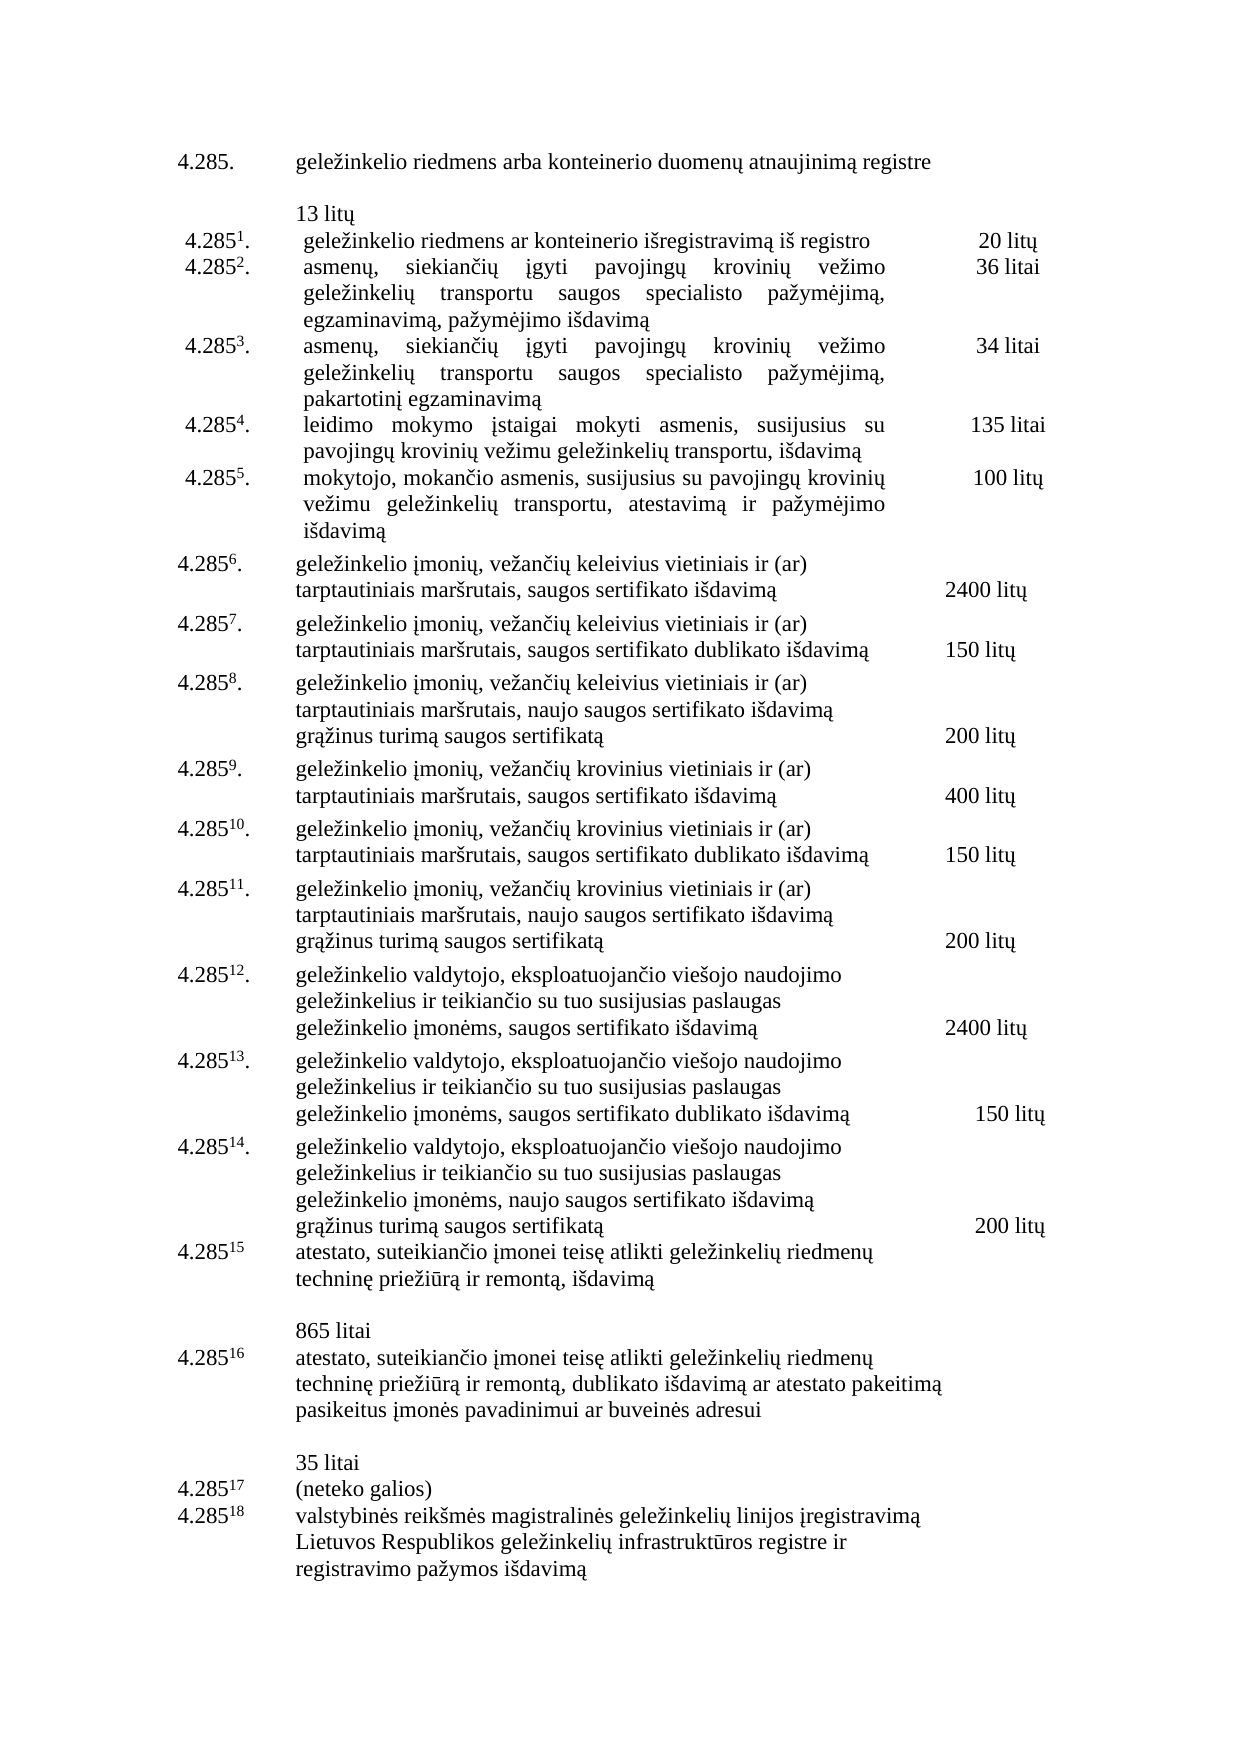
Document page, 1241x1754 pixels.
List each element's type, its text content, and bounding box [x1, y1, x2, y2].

text tarptautiniais maršrutais, naujo saugos sertifikato išdavimą [177, 901, 1122, 927]
text geležinkelio įmonėms, saugos sertifikato išdavimą 2400 litų [177, 1013, 1122, 1040]
text 4.2859. geležinkelio įmonių, vežančių krovinius vietiniais ir (ar) [177, 748, 1122, 782]
text tarptautiniais maršrutais, saugos sertifikato dublikato išdavimą 150 litų [177, 841, 1122, 868]
text geležinkelio įmonėms, saugos sertifikato dublikato išdavimą 150 litų [177, 1099, 1122, 1126]
text 4.28516 atestato, suteikiančio įmonei teisę atlikti geležinkelių riedmenų techninę priežiūrą ir remontą, dublikato išdavimą ar atestato pakeitimą pasikeitus įmonės pavadinimui ar buveinės adresui 35 litai [177, 1344, 945, 1476]
table_cell 4.2854. [174, 411, 292, 464]
table_header geležinkelio riedmens ar konteinerio išregistravimą iš registro [292, 227, 897, 253]
table_cell leidimo mokymo įstaigai mokyti asmenis, susijusius su pavojingų krovinių vežimu geležinkelių transportu, išdavimą [292, 411, 897, 464]
text 4.28512. geležinkelio valdytojo, eksploatuojančio viešojo naudojimo [177, 954, 1122, 987]
text 4.28517 (neteko galios) [177, 1476, 945, 1502]
table_cell 34 litai [897, 332, 1119, 411]
table_cell 4.2855. [174, 464, 292, 543]
text 4.28515 atestato, suteikiančio įmonei teisę atlikti geležinkelių riedmenų techninę priežiūrą ir remontą, išdavimą 865 litai [177, 1238, 945, 1344]
text tarptautiniais maršrutais, saugos sertifikato išdavimą 2400 litų [252, 576, 1122, 603]
text geležinkelius ir teikiančio su tuo susijusias paslaugas [177, 987, 1122, 1013]
text 4.2856. geležinkelio įmonių, vežančių keleivius vietiniais ir (ar) [177, 543, 1122, 576]
text grąžinus turimą saugos sertifikatą 200 litų [177, 722, 1122, 748]
table_cell 100 litų [897, 464, 1119, 543]
text 4.2858. geležinkelio įmonių, vežančių keleivius vietiniais ir (ar) [177, 662, 1122, 696]
text 4.28510. geležinkelio įmonių, vežančių krovinius vietiniais ir (ar) [177, 808, 1122, 841]
table_cell asmenų, siekiančių įgyti pavojingų krovinių vežimo geležinkelių transportu saugos specialisto pažymėjimą, pakartotinį egzaminavimą [292, 332, 897, 411]
text grąžinus turimą saugos sertifikatą 200 litų [177, 1212, 1122, 1238]
text 4.28511. geležinkelio įmonių, vežančių krovinius vietiniais ir (ar) [177, 868, 1122, 901]
text geležinkelius ir teikiančio su tuo susijusias paslaugas [177, 1159, 1122, 1186]
text 4.2857. geležinkelio įmonių, vežančių keleivius vietiniais ir (ar) [177, 603, 1122, 636]
text geležinkelius ir teikiančio su tuo susijusias paslaugas [177, 1073, 1122, 1099]
text tarptautiniais maršrutais, saugos sertifikato dublikato išdavimą 150 litų [252, 636, 1122, 662]
table_cell 135 litai [897, 411, 1119, 464]
text grąžinus turimą saugos sertifikatą 200 litų [177, 927, 1122, 954]
table_cell 4.2852. [174, 253, 292, 332]
text geležinkelio įmonėms, naujo saugos sertifikato išdavimą [177, 1186, 1122, 1212]
table_cell asmenų, siekiančių įgyti pavojingų krovinių vežimo geležinkelių transportu saugos specialisto pažymėjimą, egzaminavimą, pažymėjimo išdavimą [292, 253, 897, 332]
table_header 20 litų [897, 227, 1119, 253]
table_cell 36 litai [897, 253, 1119, 332]
table_header 4.2851. [174, 227, 292, 253]
text 4.28518 valstybinės reikšmės magistralinės geležinkelių linijos įregistravimą Lietuvos Respublikos geležinkelių infrastruktūros registre ir registravimo pažymos išdavimą [177, 1502, 945, 1581]
text tarptautiniais maršrutais, saugos sertifikato išdavimą 400 litų [177, 782, 1122, 808]
text tarptautiniais maršrutais, naujo saugos sertifikato išdavimą [177, 696, 1122, 722]
table_cell mokytojo, mokančio asmenis, susijusius su pavojingų krovinių vežimu geležinkelių transportu, atestavimą ir pažymėjimo išdavimą [292, 464, 897, 543]
text 4.28514. geležinkelio valdytojo, eksploatuojančio viešojo naudojimo [177, 1126, 1122, 1159]
text 4.285. geležinkelio riedmens arba konteinerio duomenų atnaujinimą registre 13 litų [177, 148, 945, 227]
table_cell 4.2853. [174, 332, 292, 411]
text 4.28513. geležinkelio valdytojo, eksploatuojančio viešojo naudojimo [177, 1040, 1122, 1073]
